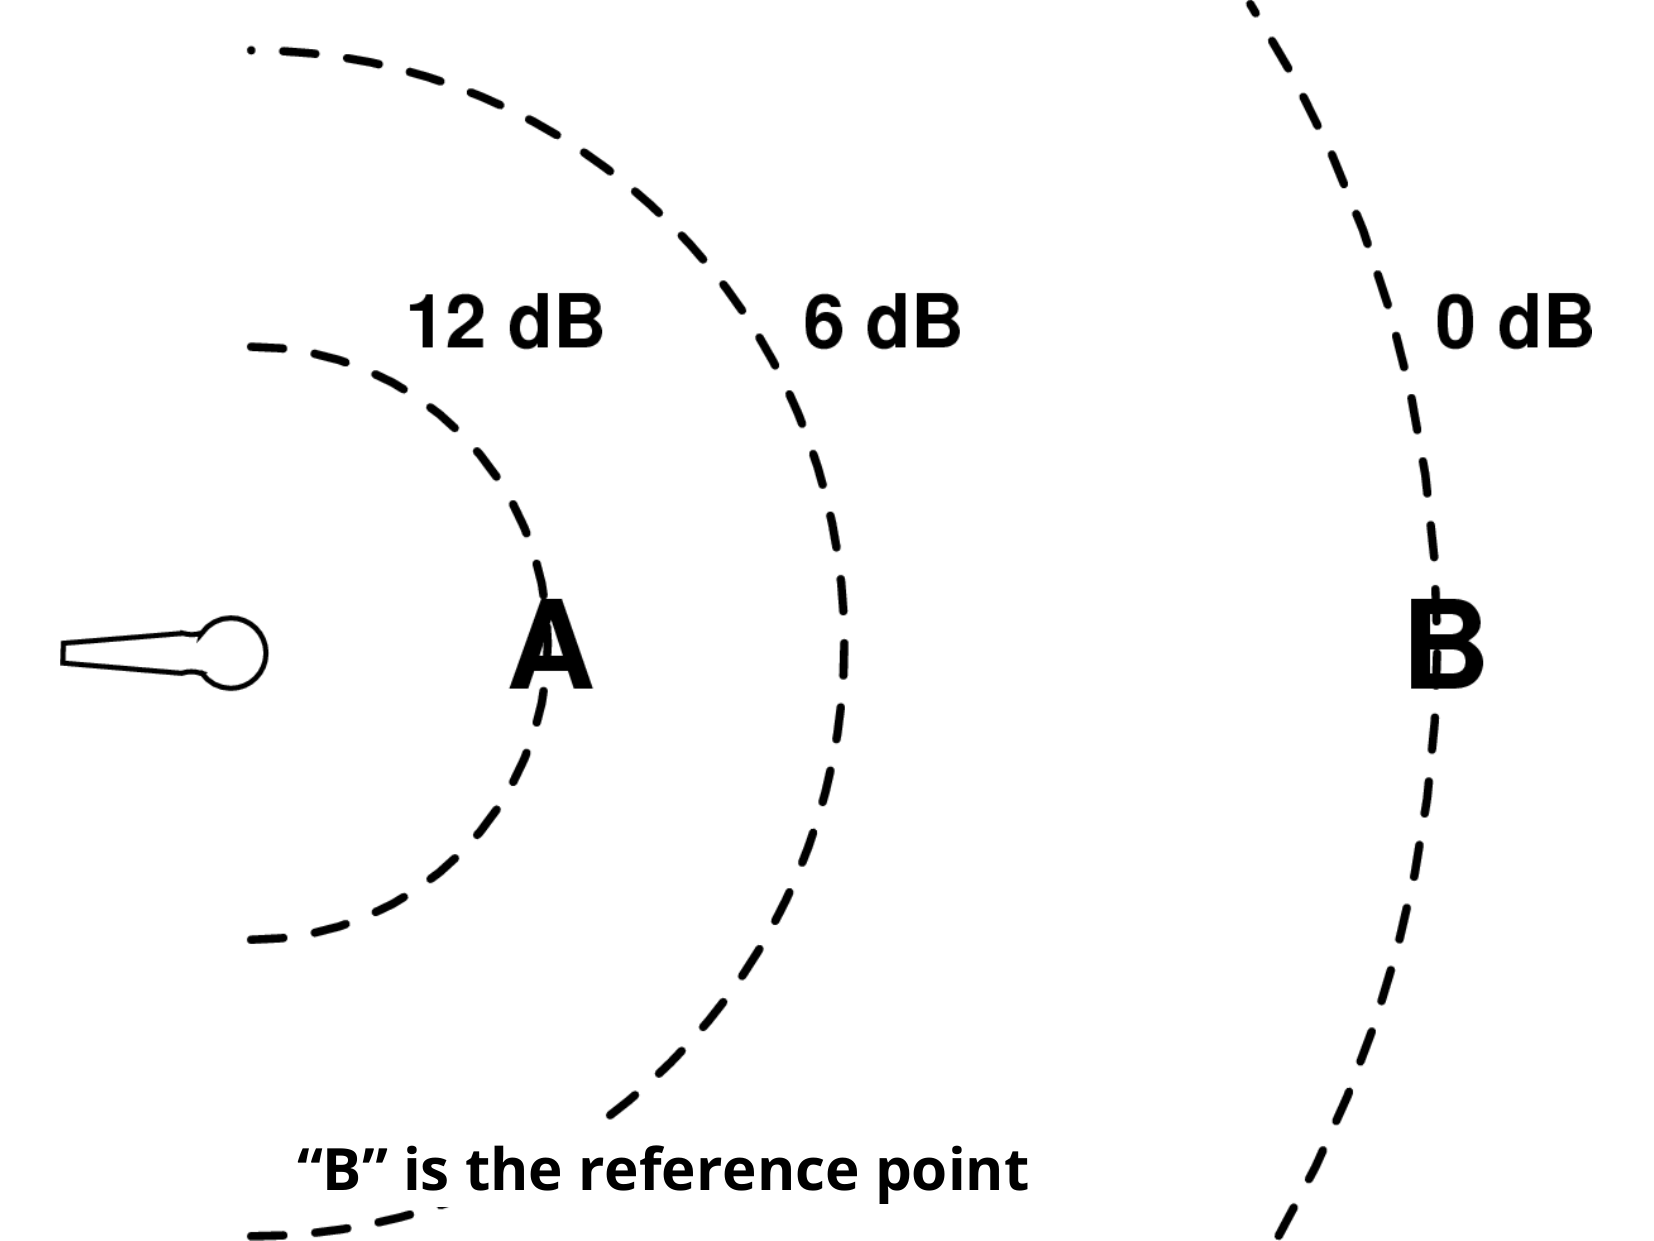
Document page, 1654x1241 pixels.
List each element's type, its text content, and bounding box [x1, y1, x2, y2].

picture [60, 0, 1592, 1241]
text_box “B” is the reference point [296, 1129, 1077, 1206]
